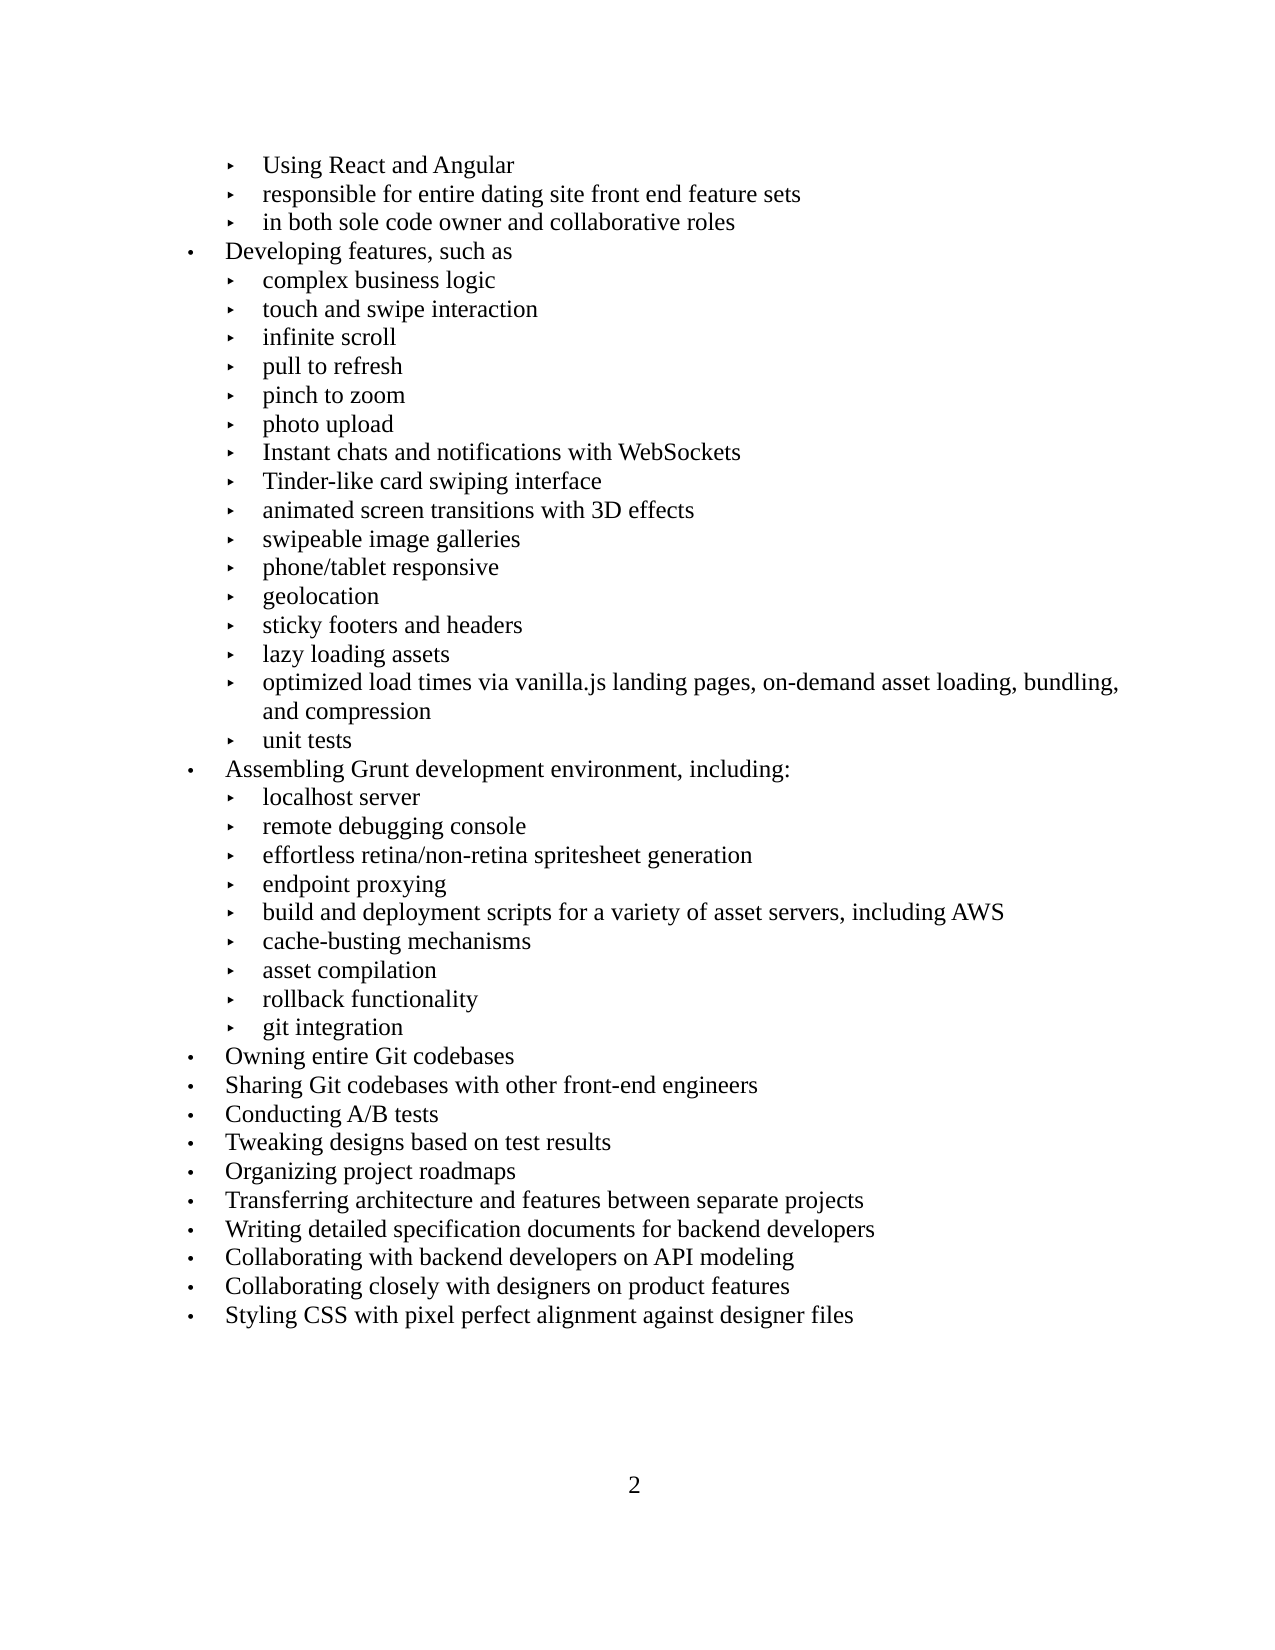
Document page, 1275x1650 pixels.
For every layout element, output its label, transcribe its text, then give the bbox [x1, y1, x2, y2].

list Styling CSS with pixel perfect alignment against designer files [187, 1300, 1125, 1329]
list Writing detailed specification documents for backend developers [187, 1214, 1125, 1242]
list Instant chats and notifications with WebSockets [225, 437, 1125, 466]
list remote debugging console [225, 811, 1125, 840]
list optimized load times via vanilla.js landing pages, on-demand asset loading, bundling, and compression [225, 667, 1125, 725]
list infinite scroll [225, 322, 1125, 351]
list touch and swipe interaction [225, 294, 1125, 322]
list complex business logic [225, 265, 1125, 294]
list animated screen transitions with 3D effects [225, 495, 1125, 524]
list in both sole code owner and collaborative roles [225, 207, 1125, 236]
list sticky footers and headers [225, 610, 1125, 639]
list swipeable image galleries [225, 524, 1125, 552]
list Organizing project roadmaps [187, 1156, 1125, 1185]
list endpoint proxying [225, 869, 1125, 897]
list unit tests [225, 725, 1125, 754]
list Conducting A/B tests [187, 1099, 1125, 1127]
list localhost server [225, 782, 1125, 811]
list Transferring architecture and features between separate projects [187, 1185, 1125, 1214]
list git integration [225, 1012, 1125, 1041]
list Sharing Git codebases with other front-end engineers [187, 1070, 1125, 1099]
list geolocation [225, 581, 1125, 610]
list Collaborating with backend developers on API modeling [187, 1242, 1125, 1271]
list phone/tablet responsive [225, 552, 1125, 581]
list Tinder-like card swiping interface [225, 466, 1125, 495]
list pinch to zoom [225, 380, 1125, 409]
list responsible for entire dating site front end feature sets [225, 179, 1125, 207]
list Assembling Grunt development environment, including: [187, 754, 1125, 782]
list Collaborating closely with designers on product features [187, 1271, 1125, 1300]
list photo upload [225, 409, 1125, 437]
list lazy loading assets [225, 639, 1125, 667]
list Owning entire Git codebases [187, 1041, 1125, 1070]
list asset compilation [225, 955, 1125, 984]
list Using React and Angular [225, 150, 1125, 179]
list cache-busting mechanisms [225, 926, 1125, 955]
list effortless retina/non-retina spritesheet generation [225, 840, 1125, 869]
list Tweaking designs based on test results [187, 1127, 1125, 1156]
list Developing features, such as [187, 236, 1125, 265]
list build and deployment scripts for a variety of asset servers, including AWS [225, 897, 1125, 926]
list rollback functionality [225, 984, 1125, 1012]
list pull to refresh [225, 351, 1125, 380]
